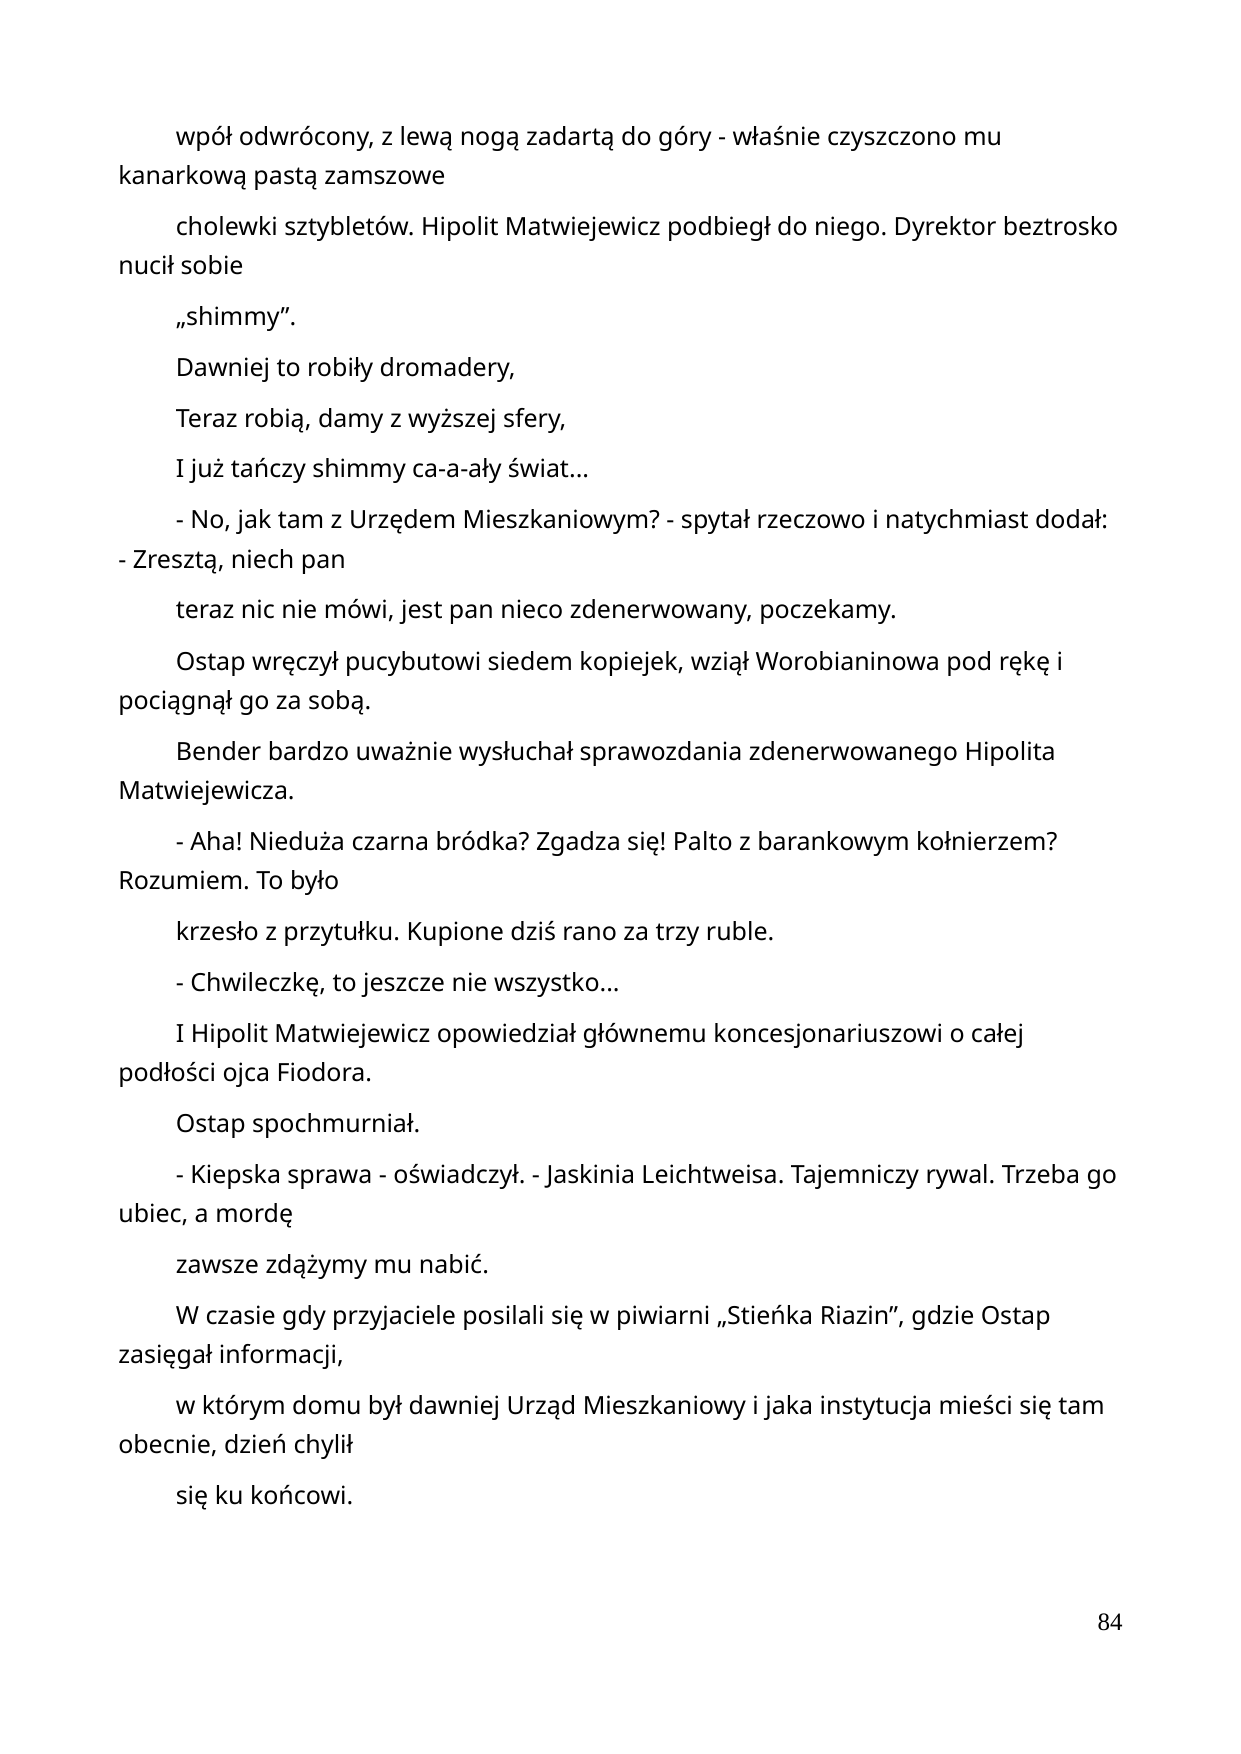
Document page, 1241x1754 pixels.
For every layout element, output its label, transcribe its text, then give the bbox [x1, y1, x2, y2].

text - Chwileczkę, to jeszcze nie wszystko... [118, 964, 1122, 998]
text „shimmy”. [118, 298, 1122, 332]
text W czasie gdy przyjaciele posilali się w piwiarni „Stieńka Riazin”, gdzie Ostap zasięgał informacji, [118, 1297, 1122, 1371]
text I Hipolit Matwiejewicz opowiedział głównemu koncesjonariuszowi o całej podłości ojca Fiodora. [118, 1015, 1122, 1088]
text Dawniej to robiły dromadery, [118, 349, 1122, 383]
text Bender bardzo uważnie wysłuchał sprawozdania zdenerwowanego Hipolita Matwiejewicza. [118, 733, 1122, 806]
text Ostap spochmurniał. [118, 1105, 1122, 1139]
text I już tańczy shimmy ca-a-ały świat... [118, 451, 1122, 485]
text krzesło z przytułku. Kupione dziś rano za trzy ruble. [118, 913, 1122, 947]
text - Aha! Nieduża czarna bródka? Zgadza się! Palto z barankowym kołnierzem? Rozumiem. To było [118, 823, 1122, 897]
text - No, jak tam z Urzędem Mieszkaniowym? - spytał rzeczowo i natychmiast dodał: - Zresztą, niech pan [118, 502, 1122, 575]
text teraz nic nie mówi, jest pan nieco zdenerwowany, poczekamy. [118, 592, 1122, 626]
text się ku końcowi. [118, 1478, 1122, 1512]
text Teraz robią, damy z wyższej sfery, [118, 400, 1122, 434]
text zawsze zdążymy mu nabić. [118, 1246, 1122, 1281]
text wpół odwrócony, z lewą nogą zadartą do góry - właśnie czyszczono mu kanarkową pastą zamszowe [118, 118, 1122, 191]
text - Kiepska sprawa - oświadczył. - Jaskinia Leichtweisa. Tajemniczy rywal. Trzeba go ubiec, a mordę [118, 1156, 1122, 1229]
text cholewki sztybletów. Hipolit Matwiejewicz podbiegł do niego. Dyrektor beztrosko nucił sobie [118, 208, 1122, 281]
text Ostap wręczył pucybutowi siedem kopiejek, wziął Worobianinowa pod rękę i pociągnął go za sobą. [118, 643, 1122, 716]
text w którym domu był dawniej Urząd Mieszkaniowy i jaka instytucja mieści się tam obecnie, dzień chylił [118, 1387, 1122, 1461]
